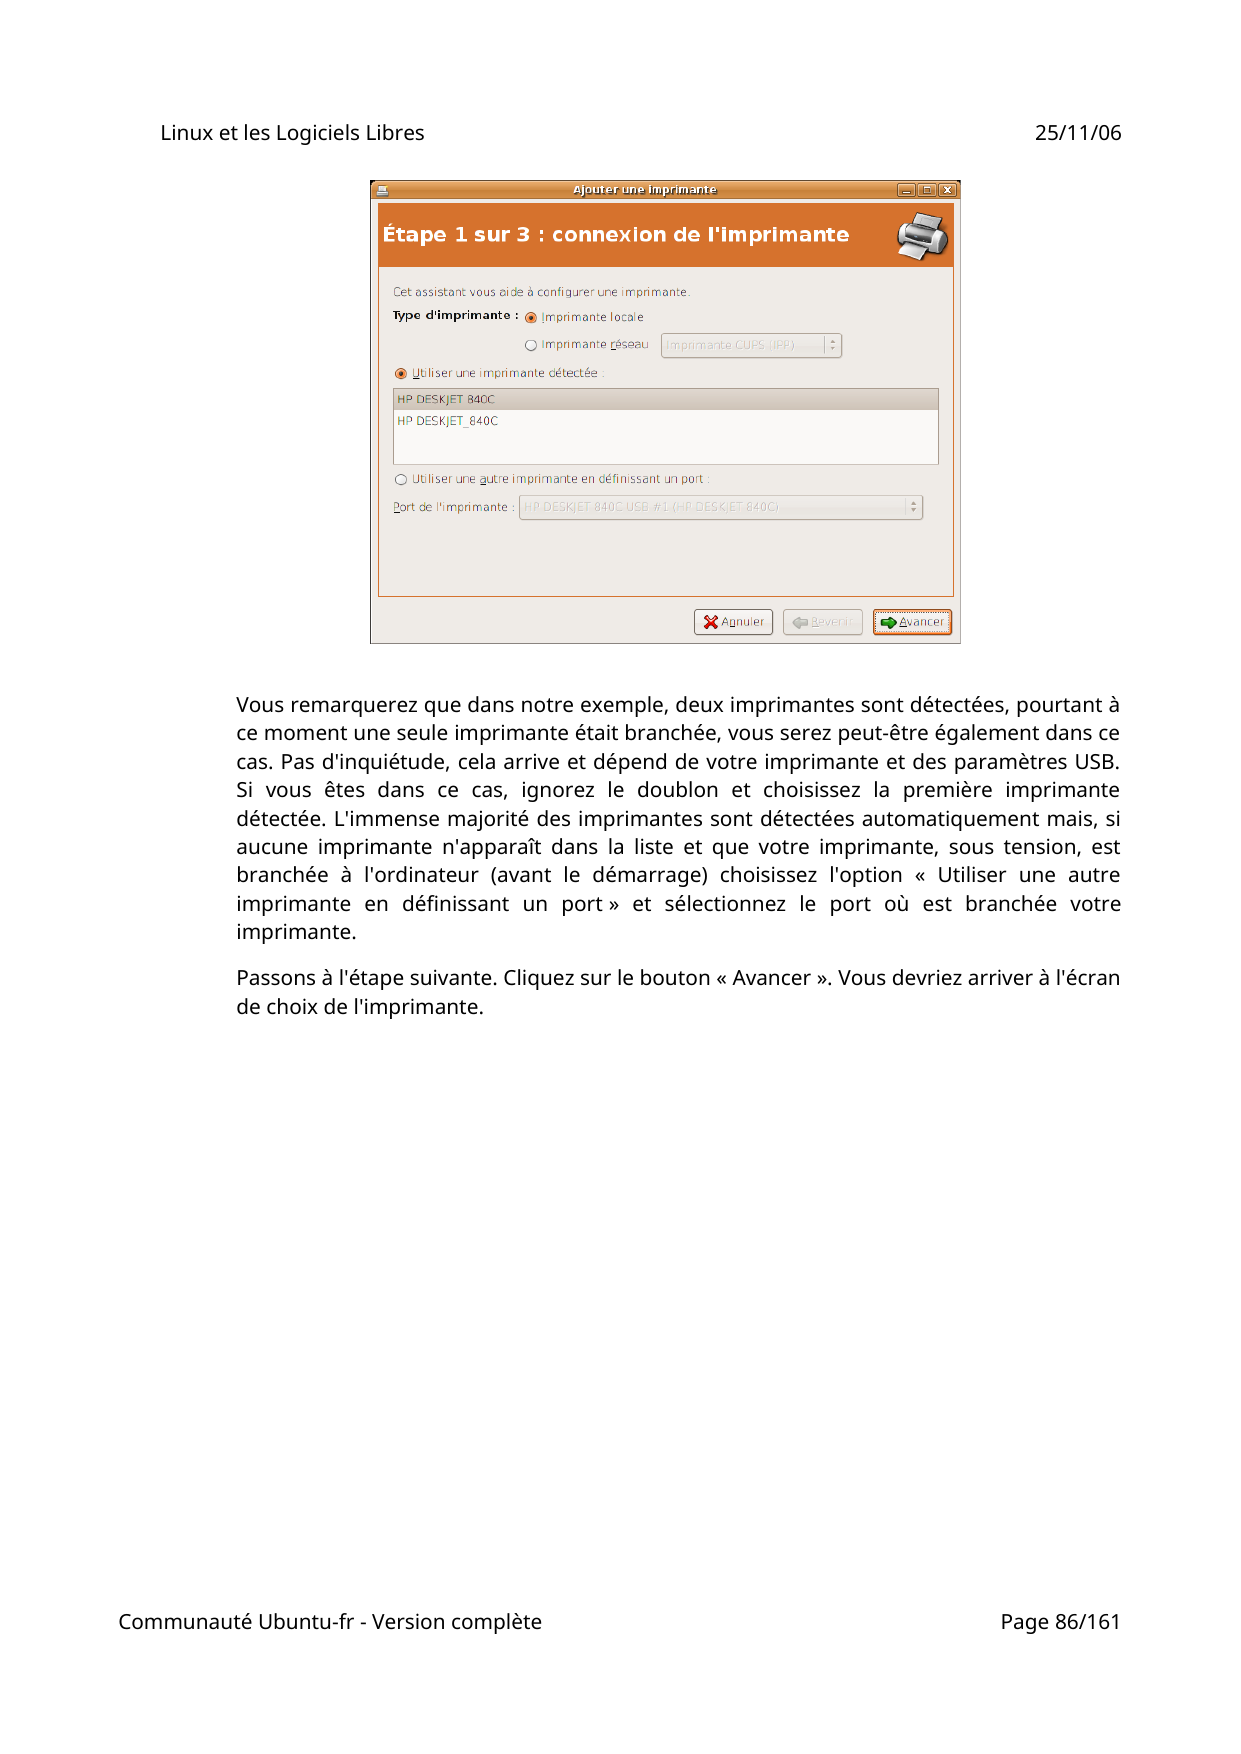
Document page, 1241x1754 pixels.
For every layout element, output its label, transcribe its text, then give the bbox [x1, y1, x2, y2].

text Passons à l'étape suivante. Cliquez sur le bouton « Avancer ». Vous devriez arriver à l'écran de choix de l'imprimante. [236, 963, 1122, 1020]
picture [370, 180, 961, 644]
text Vous remarquerez que dans notre exemple, deux imprimantes sont détectées, pourtant à ce moment une seule imprimante était branchée, vous serez peut-être également dans ce cas. Pas d'inquiétude, cela arrive et dépend de votre imprimante et des paramètres USB. Si vous êtes dans ce cas, ignorez le doublon et choisissez la première imprimante détectée. L'immense majorité des imprimantes sont détectées automatiquement mais, si aucune imprimante n'apparaît dans la liste et que votre imprimante, sous tension, est branchée à l'ordinateur (avant le démarrage) choisissez l'option « Utiliser une autre imprimante en définissant un port » et sélectionnez le port où est branchée votre imprimante. [236, 690, 1122, 946]
